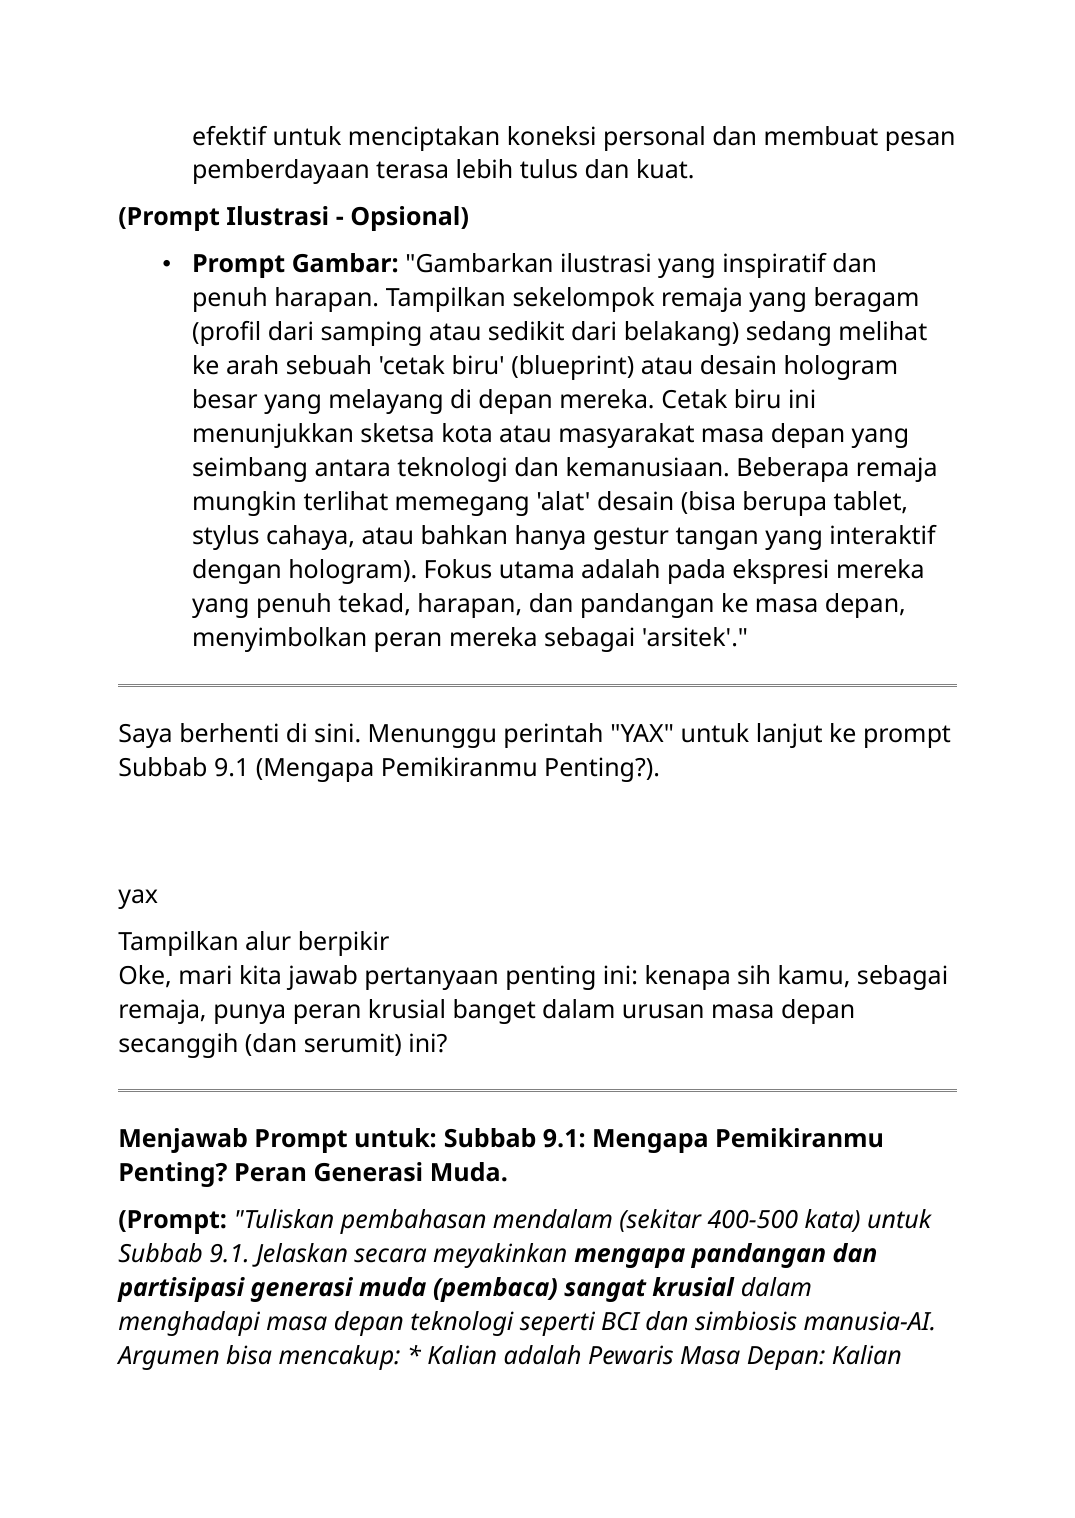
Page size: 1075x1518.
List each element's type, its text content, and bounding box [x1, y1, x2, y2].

text Tampilkan alur berpikir [118, 923, 957, 957]
text Oke, mari kita jawab pertanyaan penting ini: kenapa sih kamu, sebagai remaja, punya peran krusial banget dalam urusan masa depan secanggih (dan serumit) ini? [118, 957, 957, 1059]
list Prompt Gambar: "Gambarkan ilustrasi yang inspiratif dan penuh harapan. Tampilkan sekelompok remaja yang beragam (profil dari samping atau sedikit dari belakang) sedang melihat ke arah sebuah 'cetak biru' (blueprint) atau desain hologram besar yang melayang di depan mereka. Cetak biru ini menunjukkan sketsa kota atau masyarakat masa depan yang seimbang antara teknologi dan kemanusiaan. Beberapa remaja mungkin terlihat memegang 'alat' desain (bisa berupa tablet, stylus cahaya, atau bahkan hanya gestur tangan yang interaktif dengan hologram). Fokus utama adalah pada ekspresi mereka yang penuh tekad, harapan, dan pandangan ke masa depan, menyimbolkan peran mereka sebagai 'arsitek'." [162, 245, 957, 654]
list efektif untuk menciptakan koneksi personal dan membuat pesan pemberdayaan terasa lebih tulus dan kuat. [162, 118, 957, 186]
text (Prompt Ilustrasi - Opsional) [118, 199, 957, 233]
text Saya berhenti di sini. Menunggu perintah "YAX" untuk lanjut ke prompt Subbab 9.1 (Mengapa Pemikiranmu Penting?). [118, 715, 957, 783]
text yax [118, 877, 957, 911]
text Menjawab Prompt untuk: Subbab 9.1: Mengapa Pemikiranmu Penting? Peran Generasi Muda. [118, 1121, 957, 1189]
text (Prompt: "Tuliskan pembahasan mendalam (sekitar 400-500 kata) untuk Subbab 9.1. Jelaskan secara meyakinkan mengapa pandangan dan partisipasi generasi muda (pembaca) sangat krusial dalam menghadapi masa depan teknologi seperti BCI dan simbiosis manusia-AI. Argumen bisa mencakup: * Kalian adalah Pewaris Masa Depan: Kalian [118, 1201, 957, 1372]
